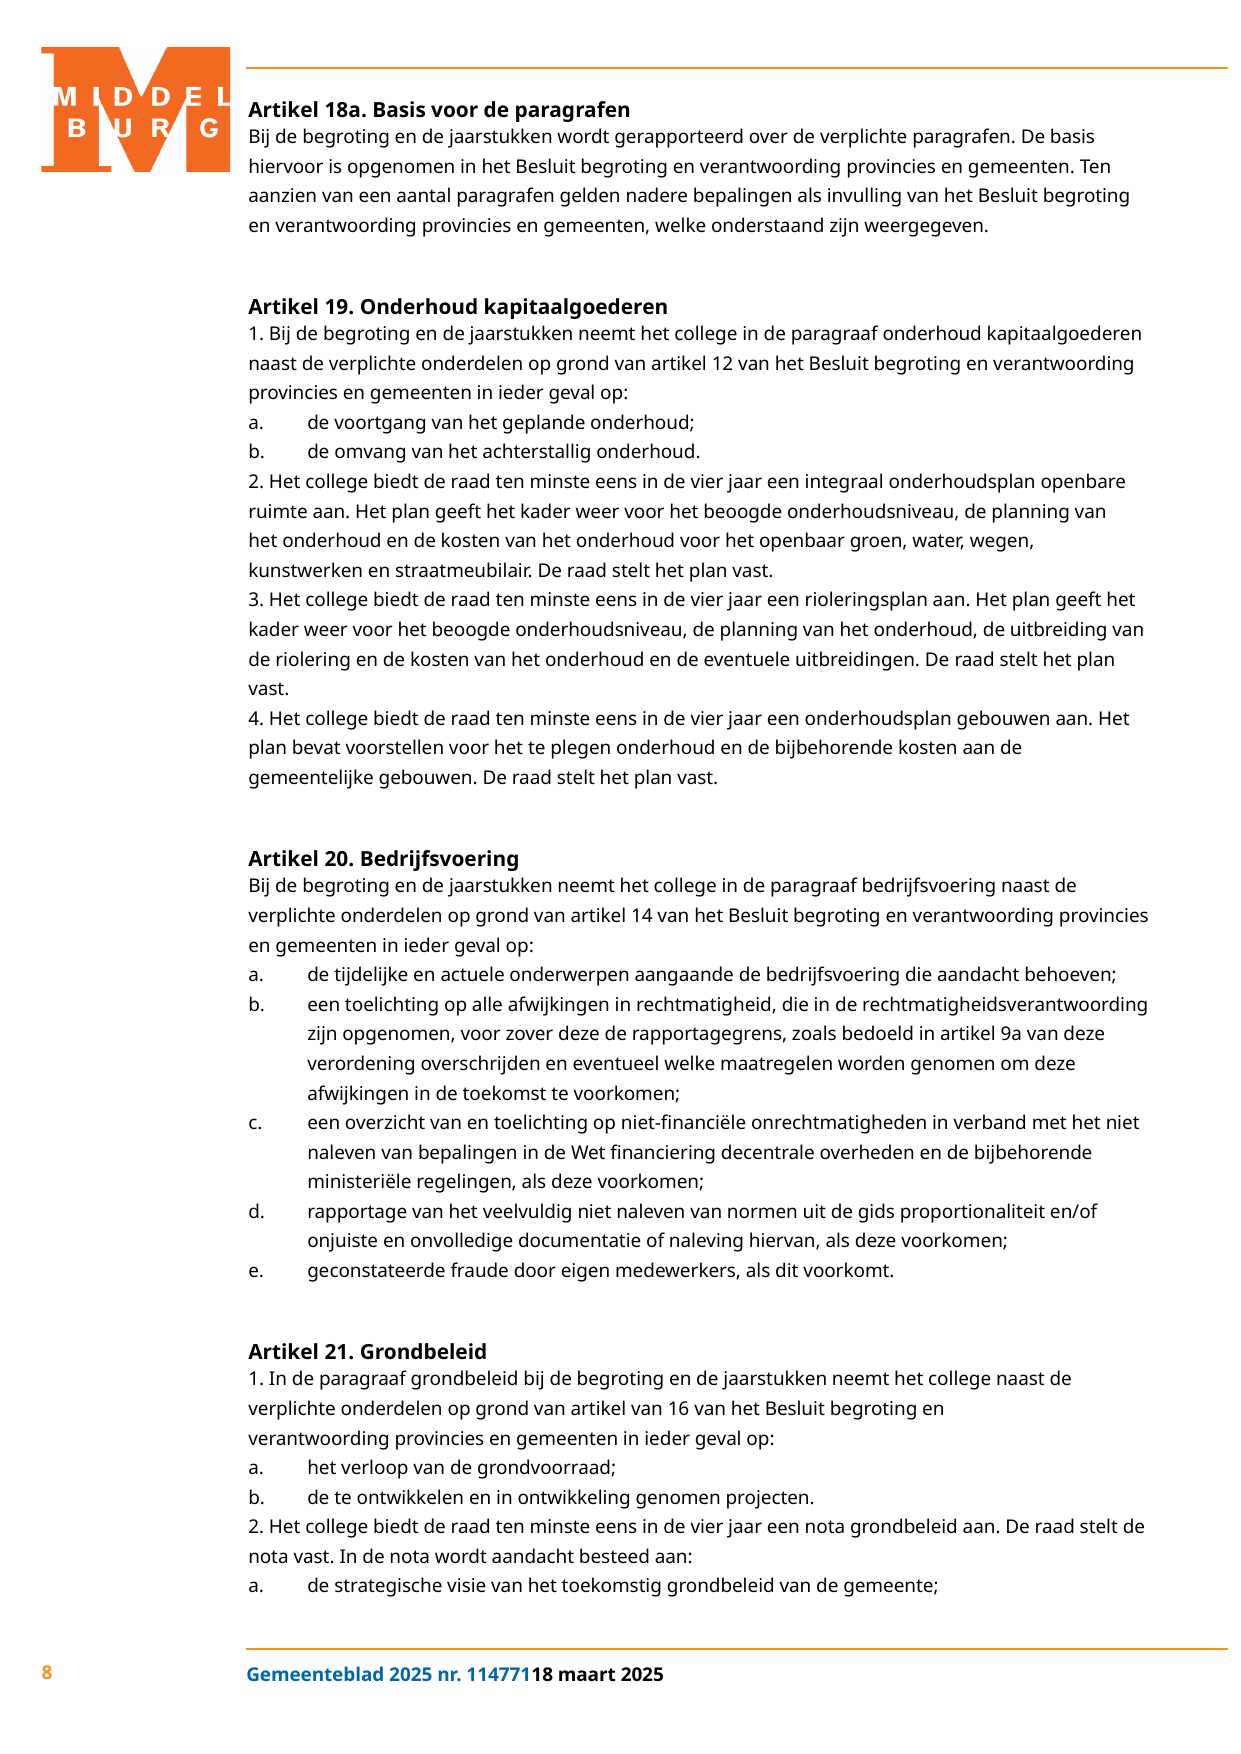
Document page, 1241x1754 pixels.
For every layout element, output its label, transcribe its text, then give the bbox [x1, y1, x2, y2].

text Artikel 21. Grondbeleid [248, 1337, 1152, 1366]
text 4. Het college biedt de raad ten minste eens in de vier jaar een onderhoudsplan gebouwen aan. Het plan bevat voorstellen voor het te plegen onderhoud en de bijbehorende kosten aan de gemeentelijke gebouwen. De raad stelt het plan vast. [248, 705, 1152, 790]
list de te ontwikkelen en in ontwikkeling genomen projecten. [248, 1484, 1152, 1510]
text Bij de begroting en de jaarstukken wordt gerapporteerd over de verplichte paragrafen. De basis hiervoor is opgenomen in het Besluit begroting en verantwoording provincies en gemeenten. Ten aanzien van een aantal paragrafen gelden nadere bepalingen als invulling van het Besluit begroting en verantwoording provincies en gemeenten, welke onderstaand zijn weergegeven. [248, 123, 1152, 238]
text 1. In de paragraaf grondbeleid bij de begroting en de jaarstukken neemt het college naast de verplichte onderdelen op grond van artikel van 16 van het Besluit begroting en verantwoording provincies en gemeenten in ieder geval op: [248, 1366, 1152, 1451]
text 1. Bij de begroting en de jaarstukken neemt het college in de paragraaf onderhoud kapitaalgoederen naast de verplichte onderdelen op grond van artikel 12 van het Besluit begroting en verantwoording provincies en gemeenten in ieder geval op: [248, 320, 1152, 405]
list de strategische visie van het toekomstig grondbeleid van de gemeente; [248, 1573, 1152, 1598]
list een overzicht van en toelichting op niet-financiële onrechtmatigheden in verband met het niet naleven van bepalingen in de Wet financiering decentrale overheden en de bijbehorende ministeriële regelingen, als deze voorkomen; [248, 1109, 1152, 1194]
text Artikel 18a. Basis voor de paragrafen [248, 95, 1152, 123]
list de voortgang van het geplande onderhoud; [248, 409, 1152, 435]
list het verloop van de grondvoorraad; [248, 1454, 1152, 1480]
text 2. Het college biedt de raad ten minste eens in de vier jaar een nota grondbeleid aan. De raad stelt de nota vast. In de nota wordt aandacht besteed aan: [248, 1513, 1152, 1569]
picture [41, 47, 231, 172]
list de omvang van het achterstallig onderhoud. [248, 439, 1152, 464]
text Bij de begroting en de jaarstukken neemt het college in de paragraaf bedrijfsvoering naast de verplichte onderdelen op grond van artikel 14 van het Besluit begroting en verantwoording provincies en gemeenten in ieder geval op: [248, 873, 1152, 957]
list een toelichting op alle afwijkingen in rechtmatigheid, die in de rechtmatigheidsverantwoording zijn opgenomen, voor zover deze de rapportagegrens, zoals bedoeld in artikel 9a van deze verordening overschrijden en eventueel welke maatregelen worden genomen om deze afwijkingen in de toekomst te voorkomen; [248, 991, 1152, 1105]
text Artikel 19. Onderhoud kapitaalgoederen [248, 292, 1152, 320]
text Artikel 20. Bedrijfsvoering [248, 844, 1152, 873]
list de tijdelijke en actuele onderwerpen aangaande de bedrijfsvoering die aandacht behoeven; [248, 961, 1152, 987]
list geconstateerde fraude door eigen medewerkers, als dit voorkomt. [248, 1257, 1152, 1283]
text 3. Het college biedt de raad ten minste eens in de vier jaar een rioleringsplan aan. Het plan geeft het kader weer voor het beoogde onderhoudsniveau, de planning van het onderhoud, de uitbreiding van de riolering en de kosten van het onderhoud en de eventuele uitbreidingen. De raad stelt het plan vast. [248, 587, 1152, 701]
text 2. Het college biedt de raad ten minste eens in de vier jaar een integraal onderhoudsplan openbare ruimte aan. Het plan geeft het kader weer voor het beoogde onderhoudsniveau, de planning van het onderhoud en de kosten van het onderhoud voor het openbaar groen, water, wegen, kunstwerken en straatmeubilair. De raad stelt het plan vast. [248, 468, 1152, 583]
list rapportage van het veelvuldig niet naleven van normen uit de gids proportionaliteit en/of onjuiste en onvolledige documentatie of naleving hiervan, als deze voorkomen; [248, 1198, 1152, 1253]
